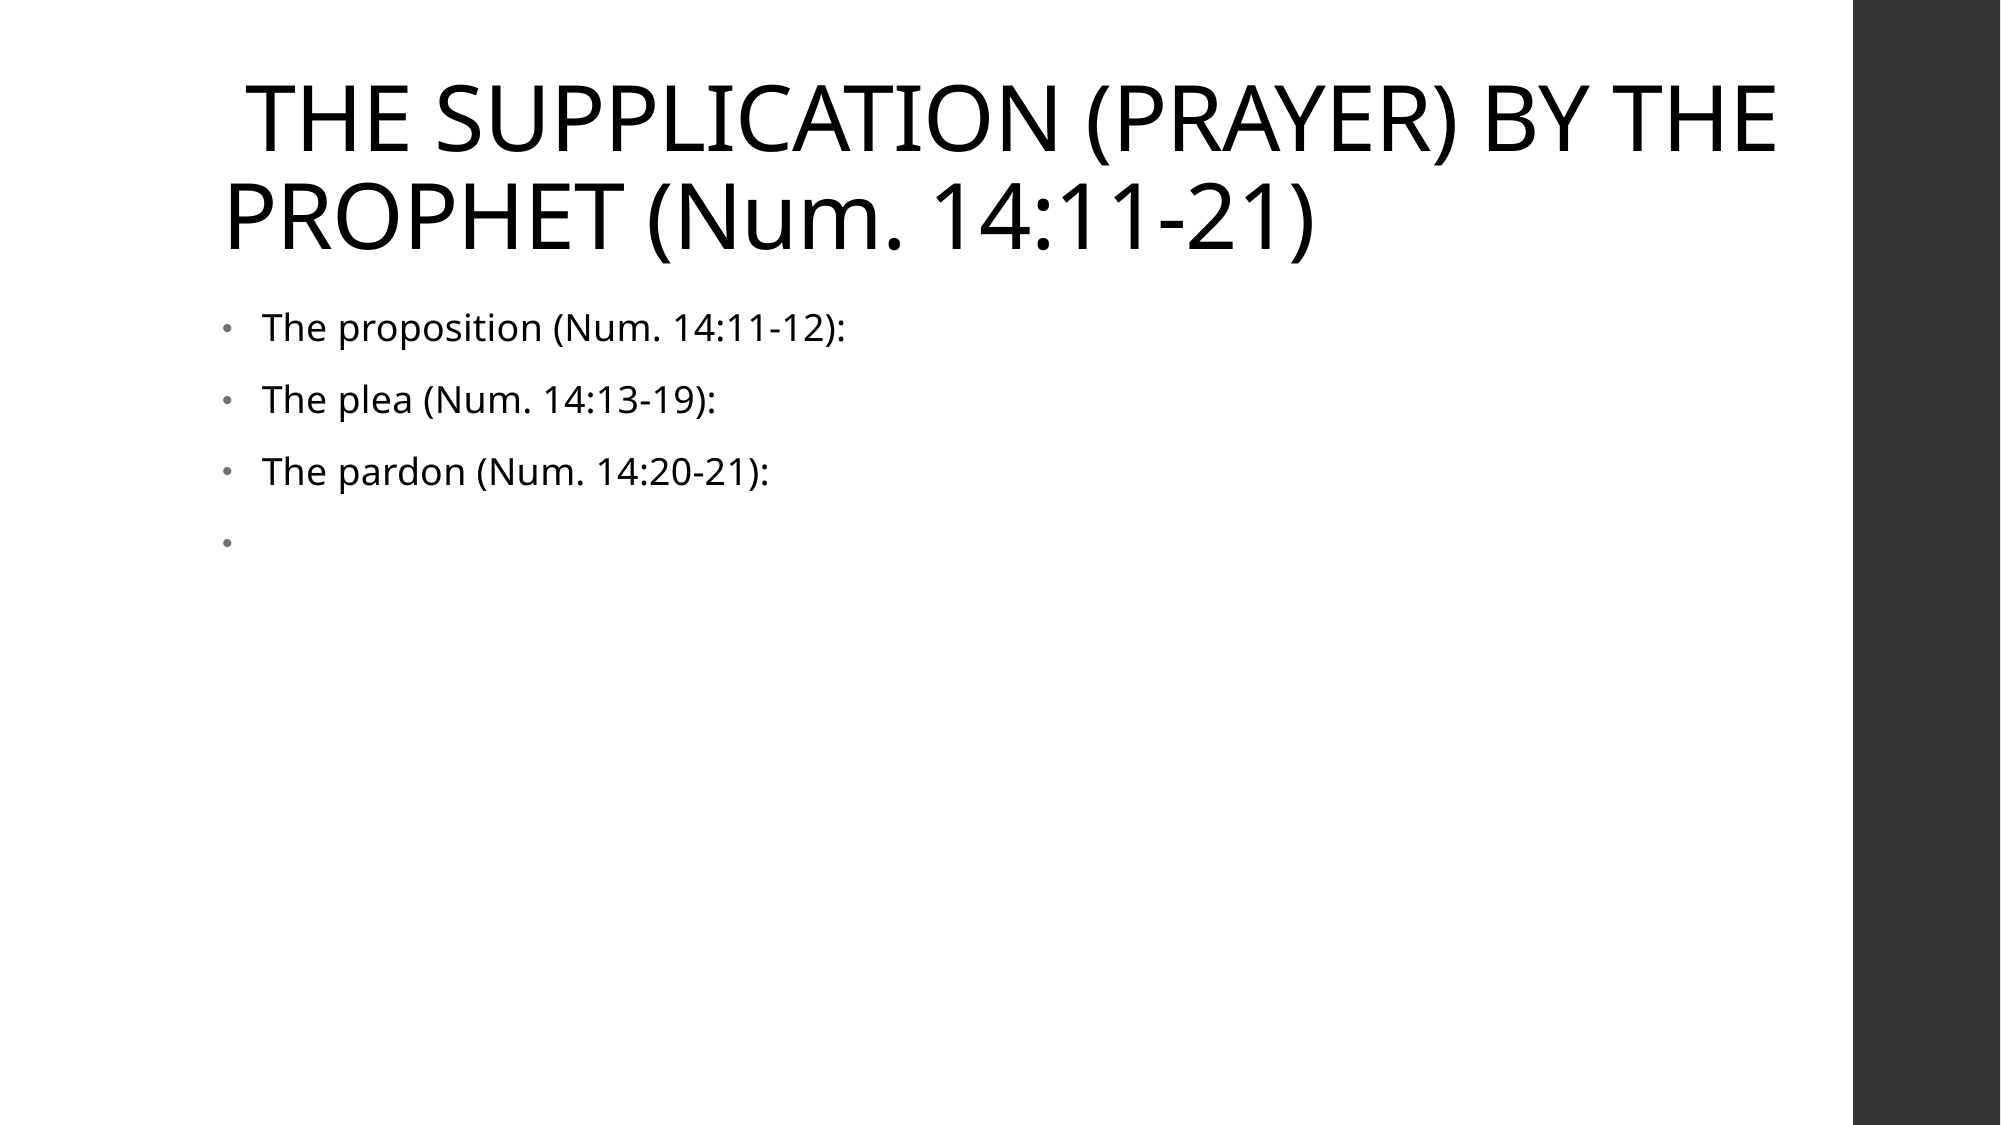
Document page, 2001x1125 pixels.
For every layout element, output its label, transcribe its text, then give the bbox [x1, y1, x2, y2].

list The proposition (Num. 14:11-12): The plea (Num. 14:13-19): The pardon (Num. 14:20-21): [206, 299, 1617, 1014]
title THE SUPPLICATION (PRAYER) BY THE PROPHET (Num. 14:11-21) [206, 60, 1797, 278]
